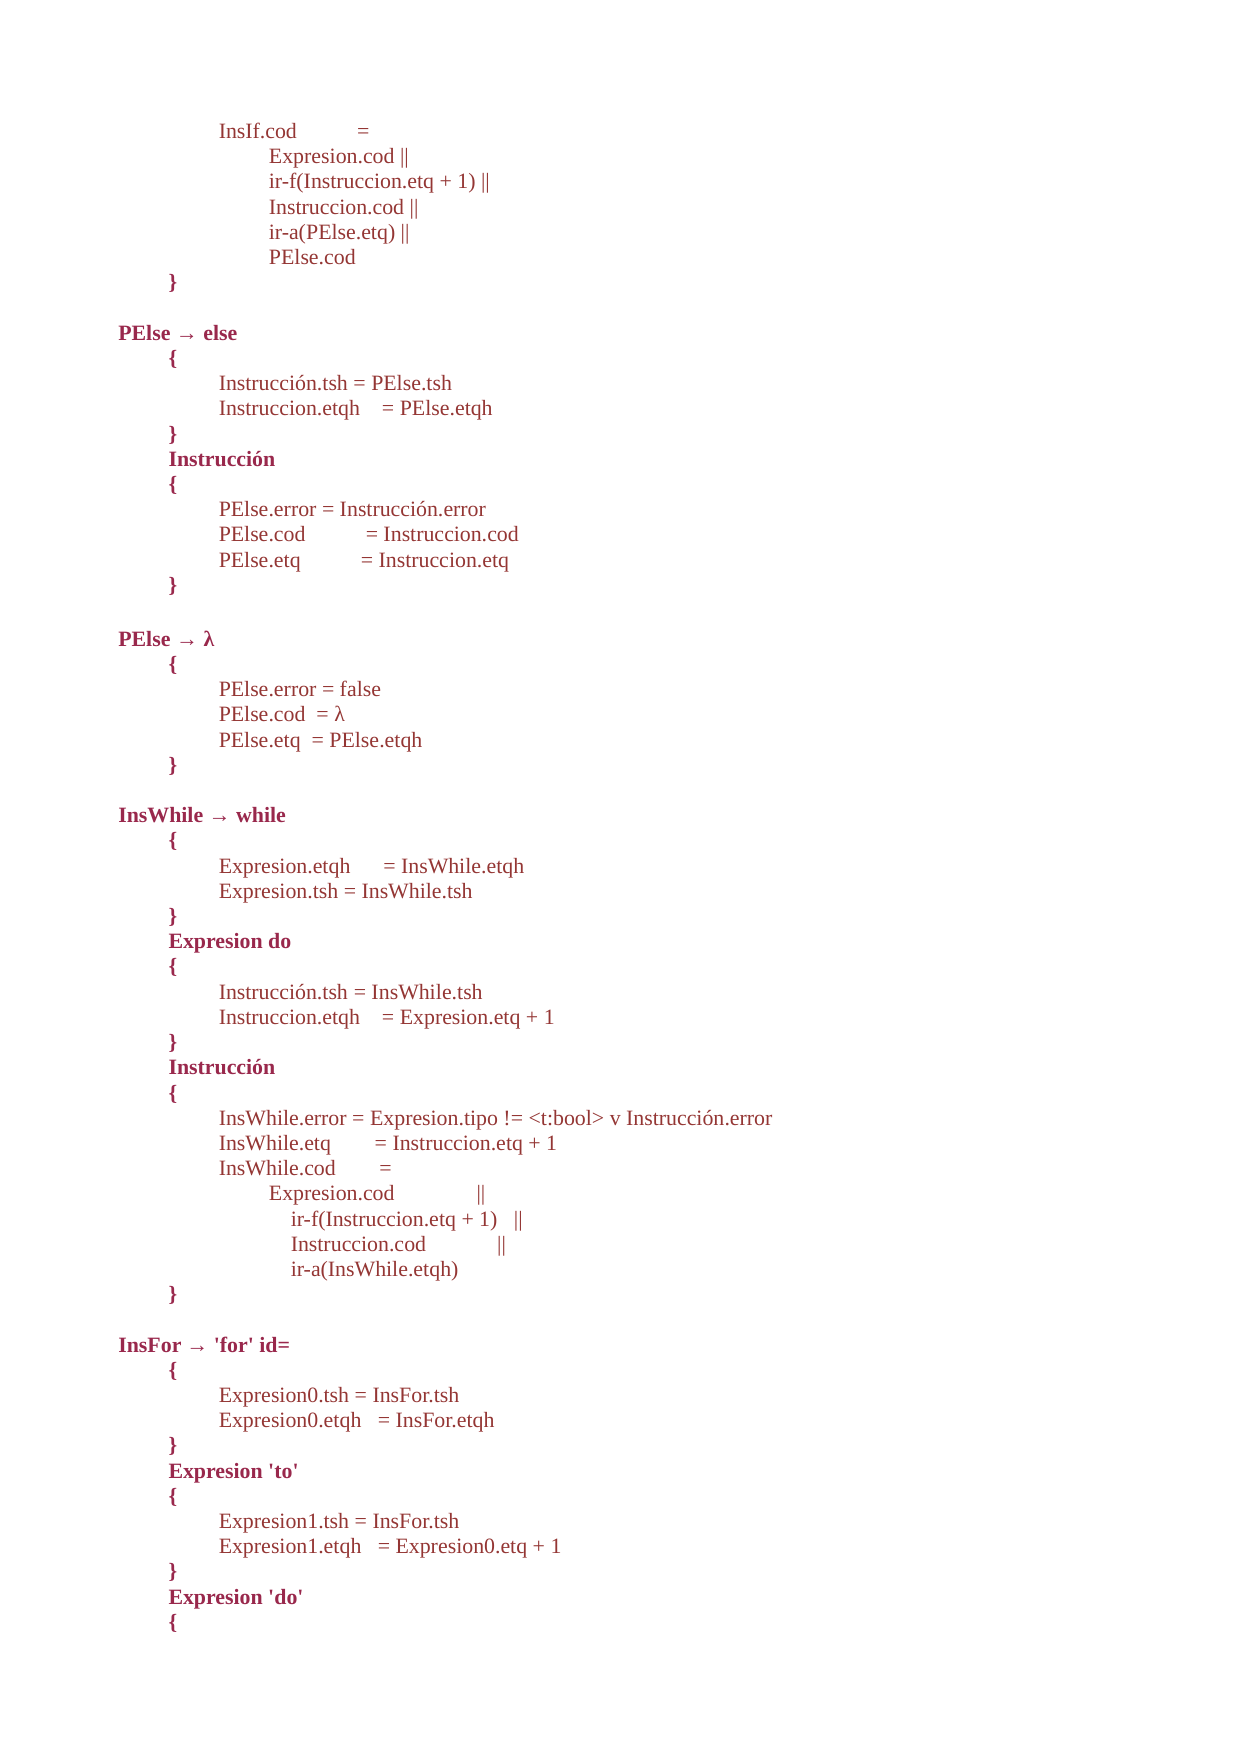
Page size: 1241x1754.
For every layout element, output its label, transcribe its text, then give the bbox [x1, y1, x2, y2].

text Expresion.cod || [168, 143, 1122, 168]
text { [168, 345, 1122, 370]
text } [168, 572, 1122, 597]
text } [168, 421, 1122, 446]
text Instruccion.cod || [168, 1231, 1122, 1256]
text ir-a(PElse.etq) || [168, 219, 1122, 244]
text InsFor → 'for' id= [118, 1332, 1122, 1357]
text ir-f(Instruccion.etq + 1) || [168, 1206, 1122, 1231]
text } [168, 752, 1122, 777]
text { [168, 651, 1122, 676]
text InsWhile.etq = Instruccion.etq + 1 [168, 1130, 1122, 1155]
text PElse.cod = λ [168, 701, 1122, 727]
text Instrucción [168, 446, 1122, 471]
text Expresion 'to' [168, 1458, 1122, 1483]
text } [168, 1432, 1122, 1458]
text { [168, 953, 1122, 979]
text InsWhile.error = Expresion.tipo != <t:bool> v Instrucción.error [168, 1105, 1122, 1130]
text Expresion 'do' [168, 1584, 1122, 1609]
text } [168, 903, 1122, 928]
text Instrucción [168, 1054, 1122, 1079]
text PElse.error = false [168, 676, 1122, 701]
text Instruccion.etqh = PElse.etqh [168, 395, 1122, 421]
text Instruccion.cod || [168, 194, 1122, 219]
text Expresion do [168, 928, 1122, 953]
text Expresion1.etqh = Expresion0.etq + 1 [168, 1533, 1122, 1558]
text } [168, 1029, 1122, 1054]
text Expresion1.tsh = InsFor.tsh [168, 1508, 1122, 1533]
text { [168, 1357, 1122, 1382]
text InsWhile → while [118, 802, 1122, 827]
text ir-f(Instruccion.etq + 1) || [168, 168, 1122, 194]
text { [168, 827, 1122, 853]
text PElse → else [118, 320, 1122, 345]
text Expresion0.etqh = InsFor.etqh [168, 1407, 1122, 1432]
text InsWhile.cod = [168, 1155, 1122, 1180]
text Instruccion.etqh = Expresion.etq + 1 [168, 1004, 1122, 1029]
text { [168, 1483, 1122, 1508]
text PElse → λ [118, 626, 1122, 651]
text PElse.cod = Instruccion.cod [118, 521, 1122, 547]
text { [168, 1079, 1122, 1105]
text PElse.cod [168, 244, 1122, 269]
text Expresion.etqh = InsWhile.etqh [168, 853, 1122, 878]
text } [168, 1281, 1122, 1306]
text Expresion0.tsh = InsFor.tsh [168, 1382, 1122, 1407]
text { [168, 471, 1122, 496]
text Instrucción.tsh = InsWhile.tsh [168, 979, 1122, 1004]
text InsIf.cod = [168, 118, 1122, 143]
text } [168, 269, 1122, 294]
text Instrucción.tsh = PElse.tsh [168, 370, 1122, 395]
text Expresion.cod || [168, 1180, 1122, 1206]
text PElse.error = Instrucción.error [168, 496, 1122, 521]
text } [168, 1558, 1122, 1584]
text ir-a(InsWhile.etqh) [168, 1256, 1122, 1281]
text PElse.etq = Instruccion.etq [118, 547, 1122, 572]
text PElse.etq = PElse.etqh [168, 727, 1122, 752]
text { [168, 1609, 1122, 1634]
text Expresion.tsh = InsWhile.tsh [168, 878, 1122, 903]
